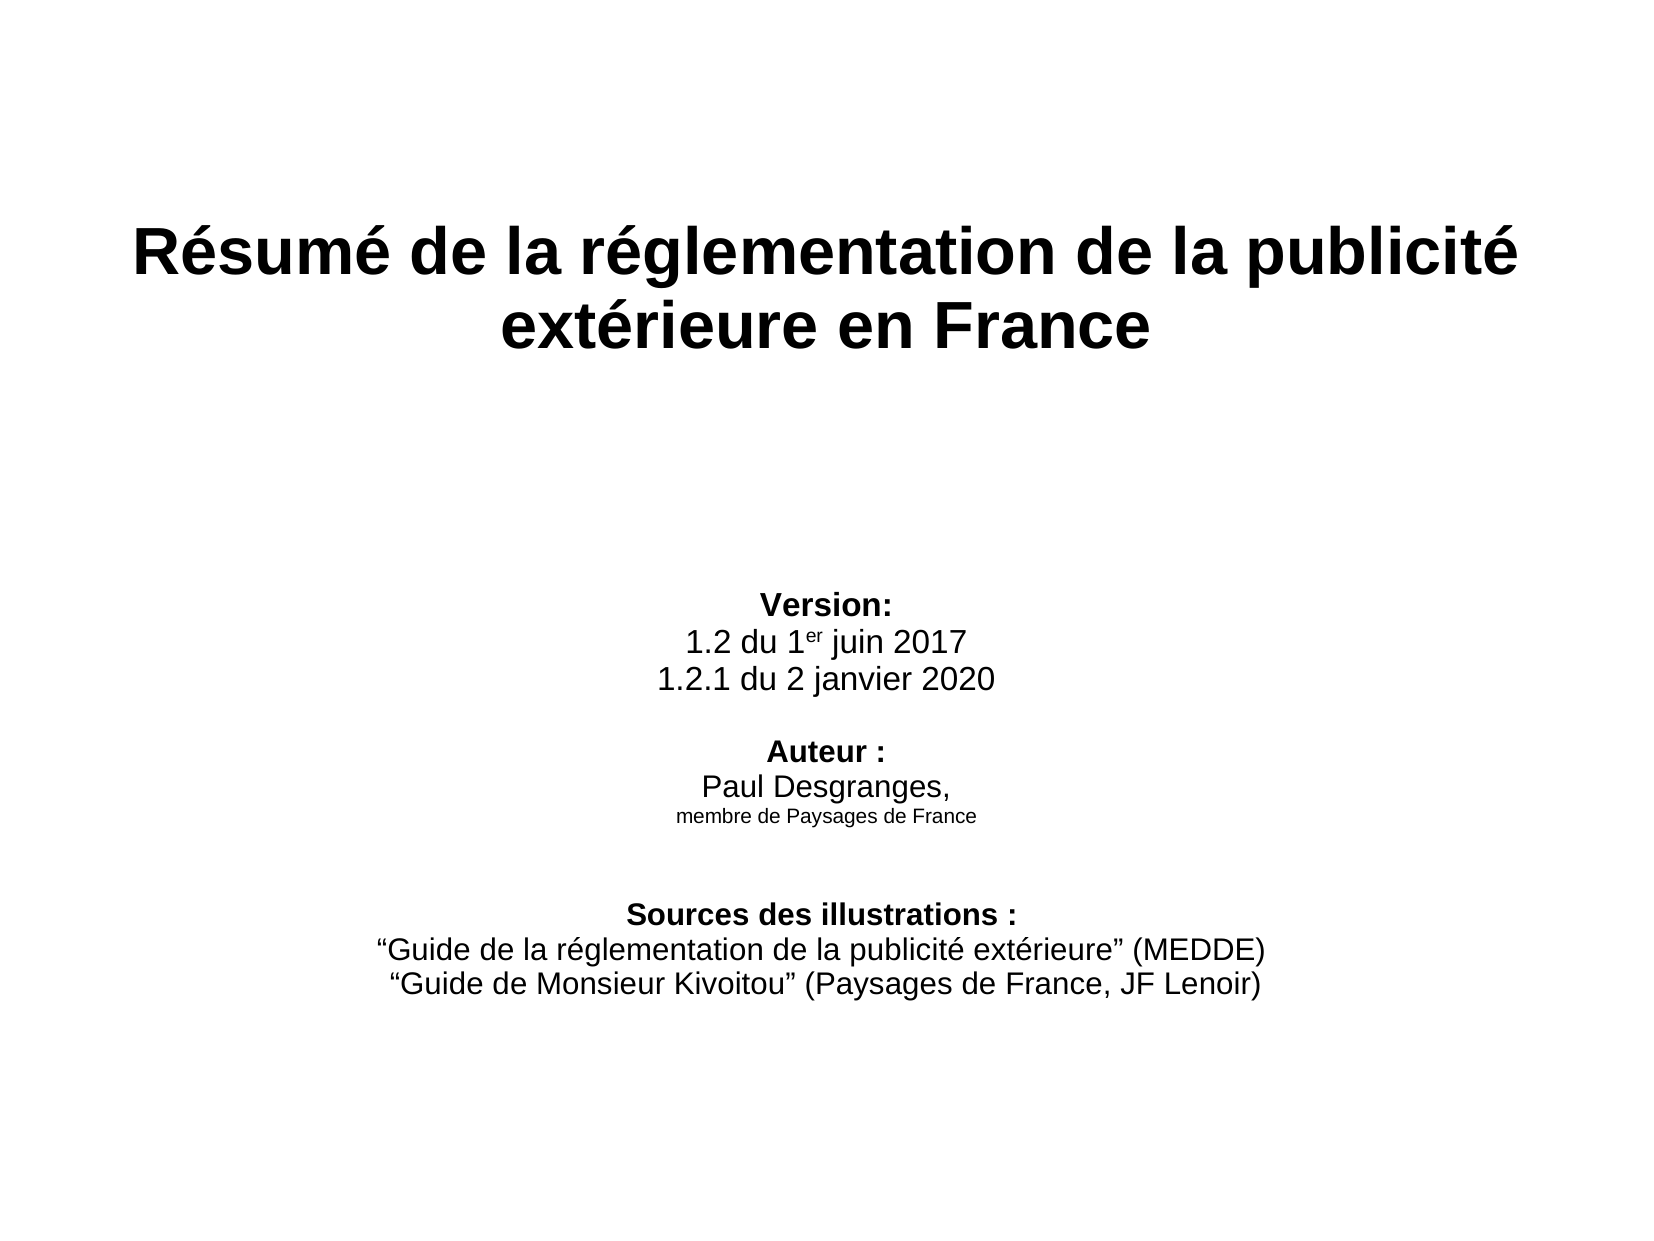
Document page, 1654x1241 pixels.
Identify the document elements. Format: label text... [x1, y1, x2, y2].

subtitle Résumé de la réglementation de la publicité extérieure en France Version: 1.2 du 1er juin 2017 1.2.1 du 2 janvier 2020 Auteur : Paul Desgranges, membre de Paysages de France Sources des illustrations : “Guide de la réglementation de la publicité extérieure” (MEDDE) “Guide de Monsieur Kivoitou” (Paysages de France, JF Lenoir) [82, 45, 1571, 1122]
